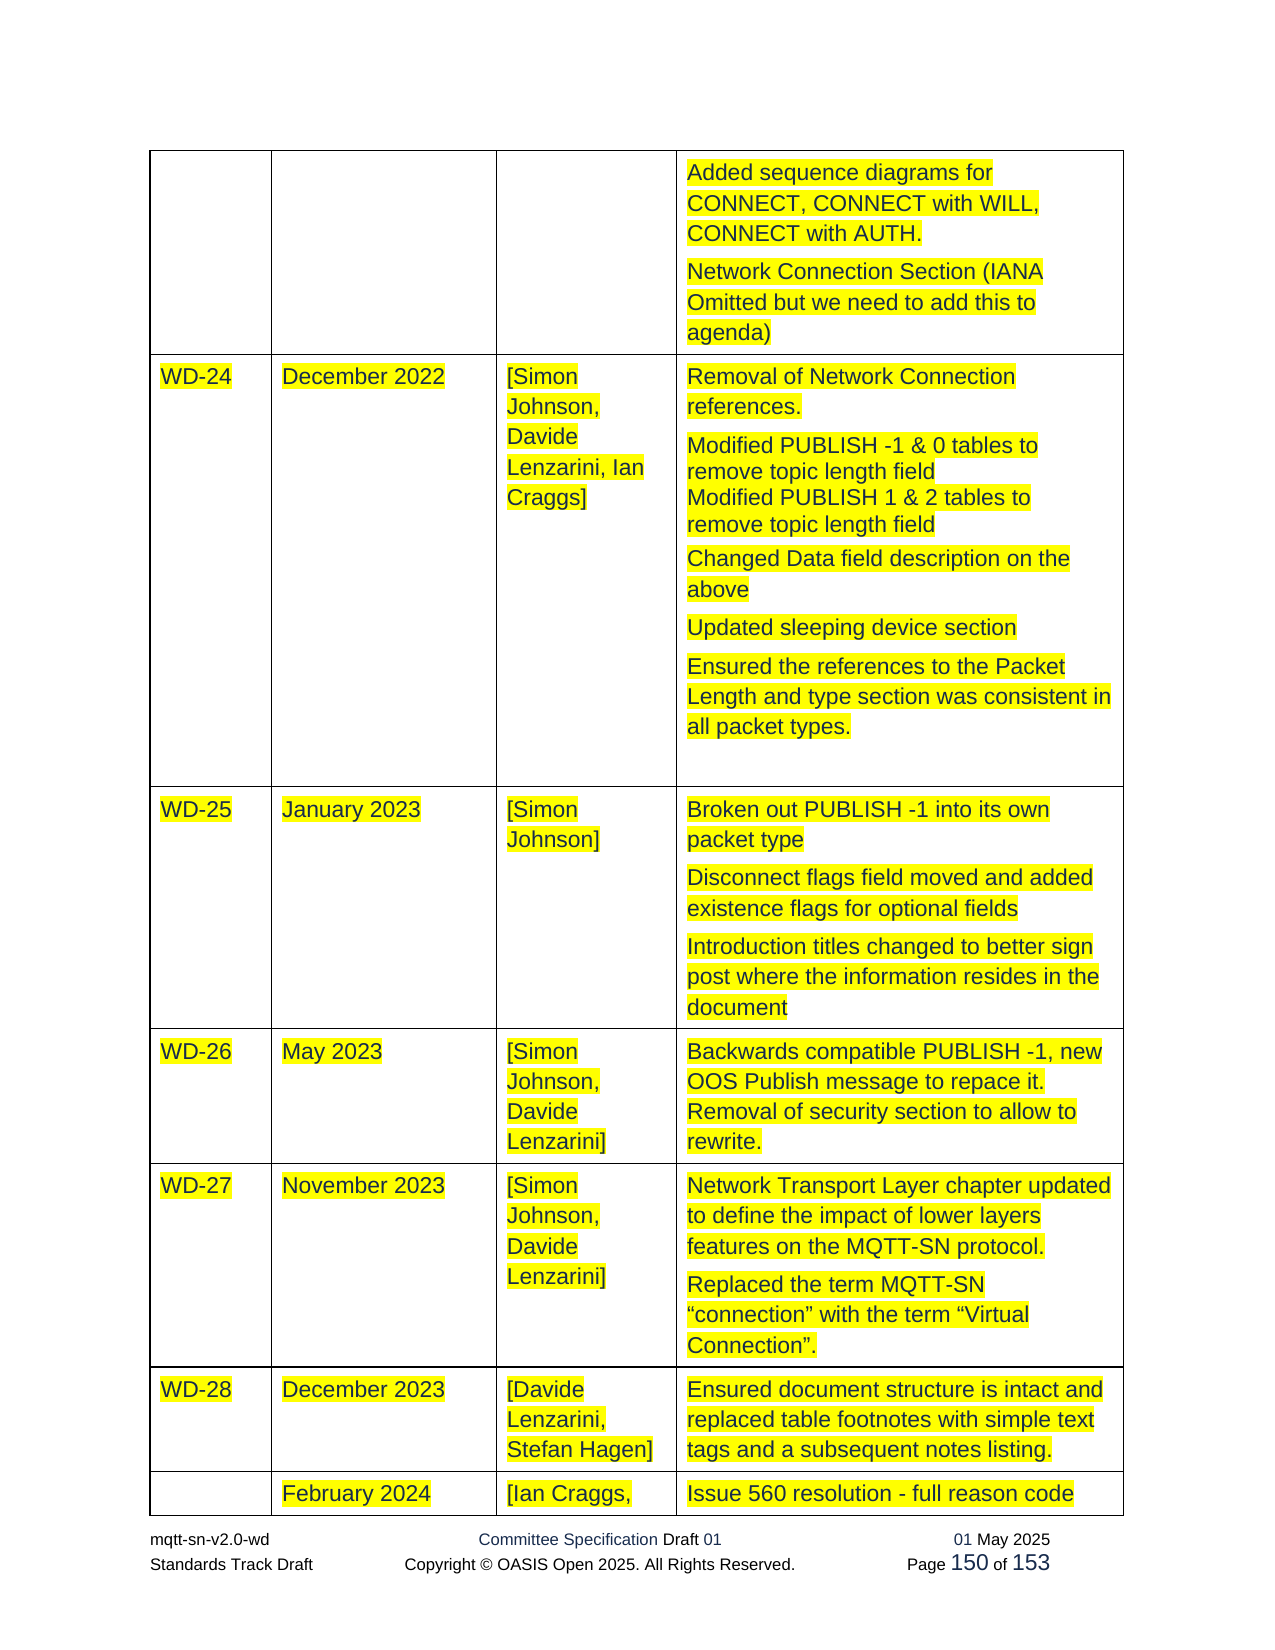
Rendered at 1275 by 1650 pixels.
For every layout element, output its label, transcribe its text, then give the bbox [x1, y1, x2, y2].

table_cell WD-28 [151, 1368, 271, 1471]
table_cell [Simon Johnson] [497, 787, 676, 1028]
table_cell Backwards compatible PUBLISH -1, new OOS Publish message to repace it. Removal of security section to allow to rewrite. [677, 1029, 1123, 1163]
table_cell WD-24 [151, 355, 271, 786]
table_cell [Simon Johnson, Davide Lenzarini, Ian Craggs] [497, 355, 676, 786]
table_cell January 2023 [272, 787, 496, 1028]
table_cell December 2023 [272, 1368, 496, 1471]
table_cell [Simon Johnson, Davide Lenzarini] [497, 1029, 676, 1163]
table_cell WD-25 [151, 787, 271, 1028]
table_cell [Simon Johnson, Davide Lenzarini] [497, 1164, 676, 1366]
table_cell Removal of Network Connection references. Modified PUBLISH -1 & 0 tables to remove topic length field Modified PUBLISH 1 & 2 tables to remove topic length field Changed Data field description on the above Updated sleeping device section Ensured the references to the Packet Length and type section was consistent in all packet types. [677, 355, 1123, 786]
table_cell Broken out PUBLISH -1 into its own packet type Disconnect flags field moved and added existence flags for optional fields Introduction titles changed to better sign post where the information resides in the document [677, 787, 1123, 1028]
table_cell February 2024 [272, 1472, 496, 1515]
table_cell Issue 560 resolution - full reason code [677, 1472, 1123, 1515]
table_cell November 2023 [272, 1164, 496, 1366]
table_cell Network Transport Layer chapter updated to define the impact of lower layers features on the MQTT-SN protocol. Replaced the term MQTT-SN “connection” with the term “Virtual Connection”. [677, 1164, 1123, 1366]
table_cell [Davide Lenzarini, Stefan Hagen] [497, 1368, 676, 1471]
table_cell May 2023 [272, 1029, 496, 1163]
table_cell [151, 1472, 271, 1515]
table_cell December 2022 [272, 355, 496, 786]
table_cell Ensured document structure is intact and replaced table footnotes with simple text tags and a subsequent notes listing. [677, 1368, 1123, 1471]
table_cell [272, 151, 496, 353]
table_cell [497, 151, 676, 353]
table_cell WD-27 [151, 1164, 271, 1366]
table_cell [Ian Craggs, [497, 1472, 676, 1515]
table_cell Added sequence diagrams for CONNECT, CONNECT with WILL, CONNECT with AUTH. Network Connection Section (IANA Omitted but we need to add this to agenda) [677, 151, 1123, 353]
table_cell [151, 151, 271, 353]
table_cell WD-26 [151, 1029, 271, 1163]
